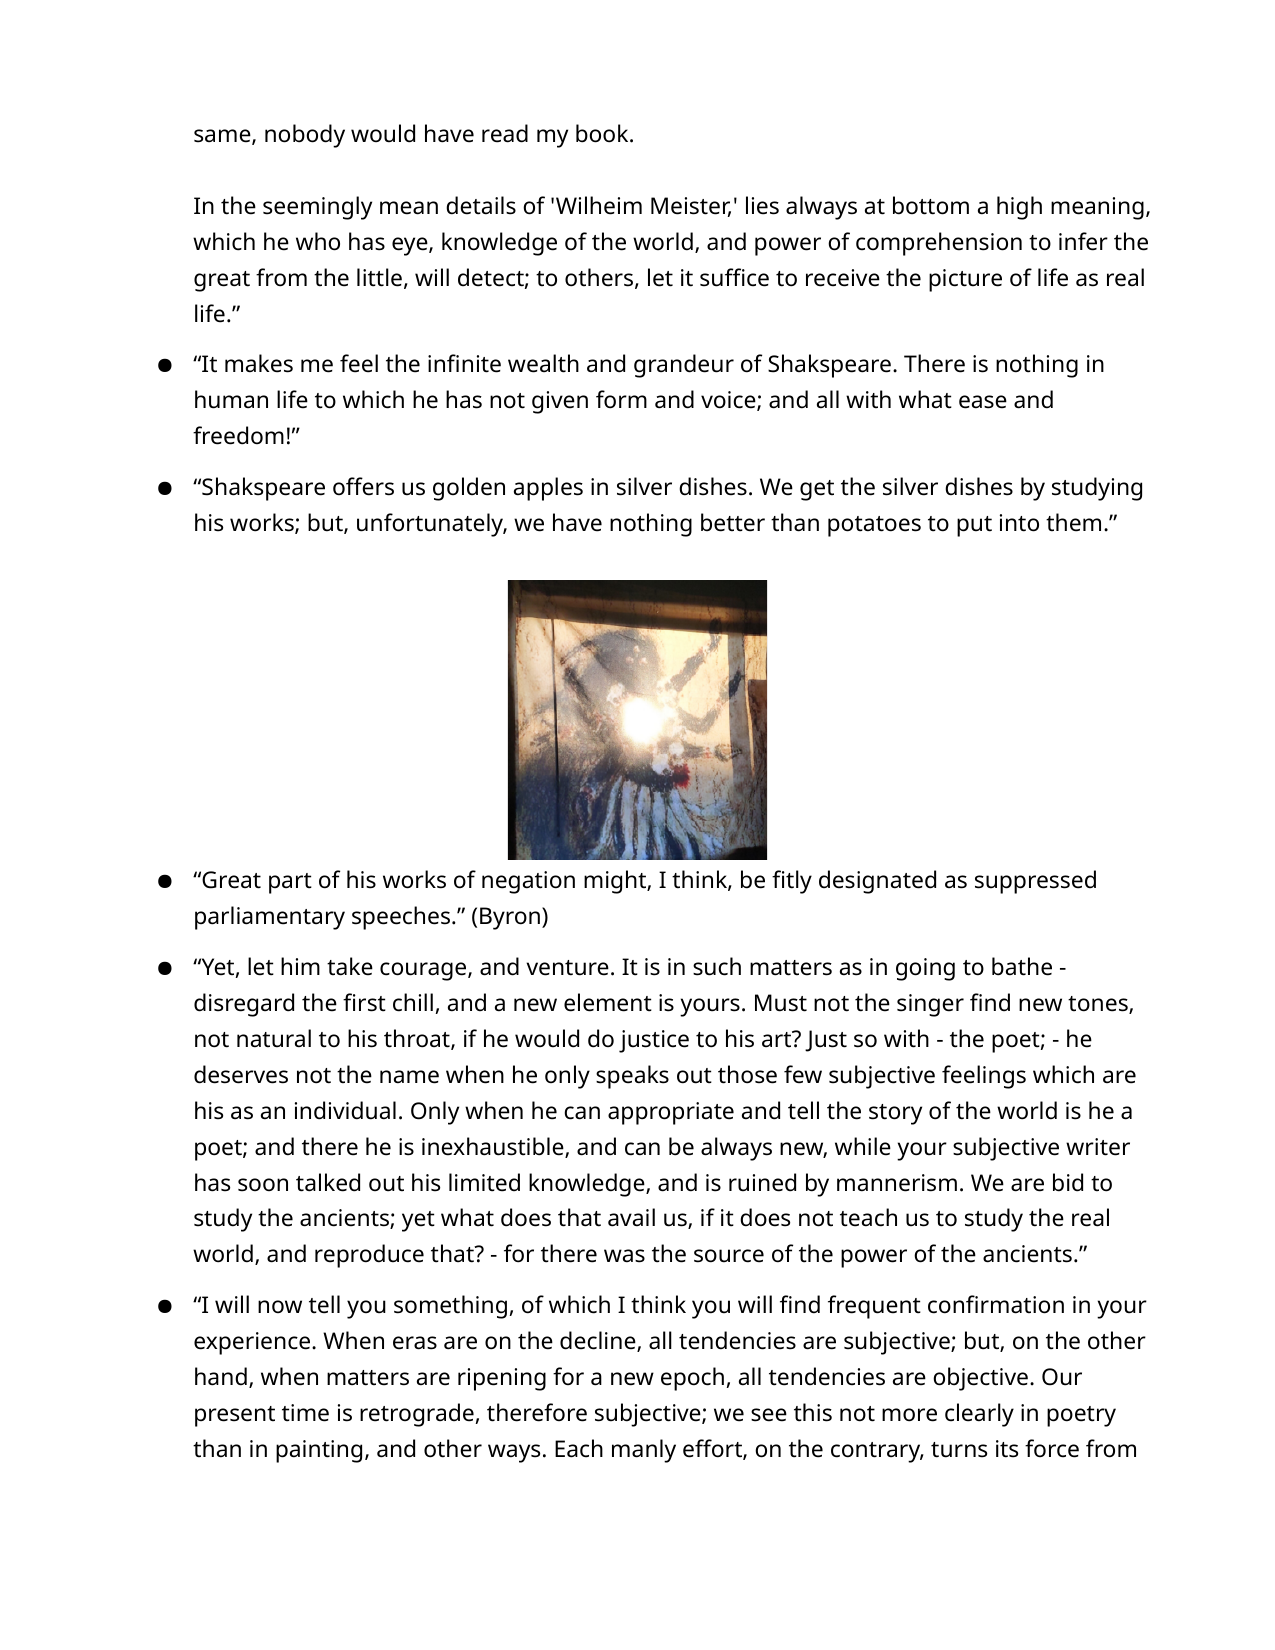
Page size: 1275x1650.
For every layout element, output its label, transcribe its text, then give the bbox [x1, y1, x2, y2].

list “I will now tell you something, of which I think you will find frequent confirmation in your experience. When eras are on the decline, all tendencies are subjective; but, on the other hand, when matters are ripening for a new epoch, all tendencies are objective. Our present time is retrograde, therefore subjective; we see this not more clearly in poetry than in painting, and other ways. Each manly effort, on the contrary, turns its force from [156, 1289, 1157, 1464]
list “Shakspeare offers us golden apples in silver dishes. We get the silver dishes by studying his works; but, unfortunately, we have nothing better than potatoes to put into them.” [156, 471, 1157, 538]
list “Great part of his works of negation might, I think, be fitly designated as suppressed parliamentary speeches.” (Byron) [156, 557, 1157, 932]
list “Yet, let him take courage, and venture. It is in such matters as in going to bathe - disregard the first chill, and a new element is yours. Must not the singer find new tones, not natural to his throat, if he would do justice to his art? Just so with - the poet; - he deserves not the name when he only speaks out those few subjective feelings which are his as an individual. Only when he can appropriate and tell the story of the world is he a poet; and there he is inexhaustible, and can be always new, while your subjective writer has soon talked out his limited knowledge, and is ruined by mannerism. We are bid to study the ancients; yet what does that avail us, if it does not teach us to study the real world, and reproduce that? - for there was the source of the power of the ancients.” [156, 951, 1157, 1269]
picture [507, 580, 768, 860]
list “It makes me feel the infinite wealth and grandeur of Shakspeare. There is nothing in human life to which he has not given form and voice; and all with what ease and freedom!” [156, 348, 1157, 451]
list same, nobody would have read my book. In the seemingly mean details of 'Wilheim Meister,' lies always at bottom a high meaning, which he who has eye, knowledge of the world, and power of comprehension to infer the great from the little, will detect; to others, let it suffice to receive the picture of life as real life.” [156, 118, 1157, 329]
